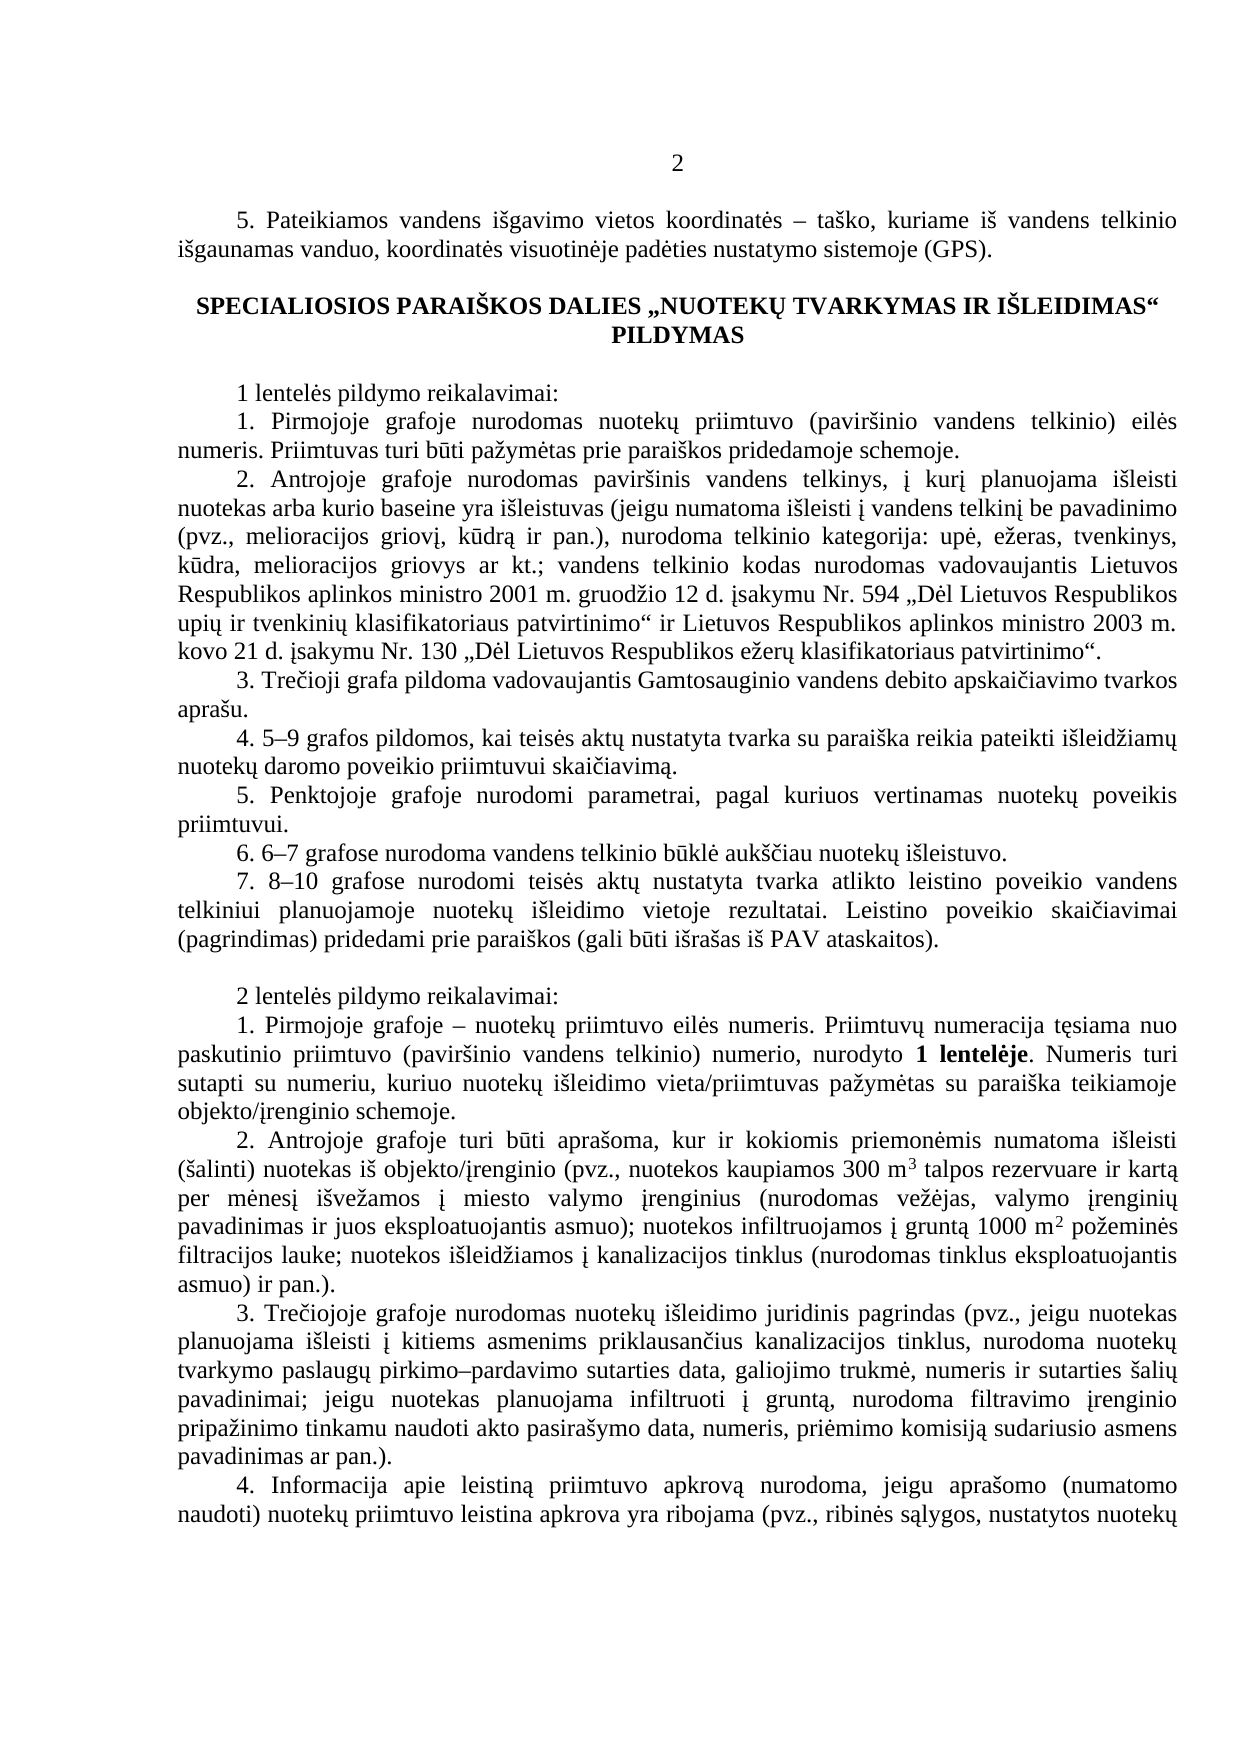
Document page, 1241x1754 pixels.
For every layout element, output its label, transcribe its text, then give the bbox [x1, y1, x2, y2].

text 2. antrojoje grafoje nurodomas paviršinis vandens telkinys, į kurį planuojama išleisti nuotekas arba kurio baseine yra išleistuvas (jeigu numatoma išleisti į vandens telkinį be pavadinimo (pvz., melioracijos griovį, kūdrą ir pan.), nurodoma telkinio kategorija: upė, ežeras, tvenkinys, kūdra, melioracijos griovys ar kt.; vandens telkinio kodas nurodomas vadovaujantis Lietuvos Respublikos aplinkos ministro 2001 m. gruodžio 12 d. įsakymu Nr. 594 „Dėl Lietuvos Respublikos upių ir tvenkinių klasifikatoriaus patvirtinimo“ ir Lietuvos Respublikos aplinkos ministro 2003 m. kovo 21 d. įsakymu Nr. 130 „Dėl Lietuvos Respublikos ežerų klasifikatoriaus patvirtinimo“. [177, 464, 1178, 665]
text 1 lentelės pildymo reikalavimai: [177, 378, 1178, 406]
text 5. Pateikiamos vandens išgavimo vietos koordinatės – taško, kuriame iš vandens telkinio išgaunamas vanduo, koordinatės visuotinėje padėties nustatymo sistemoje (GPS). [177, 205, 1178, 263]
text SPECIALIOSIOS PARAIŠKOS DALIES „NUOTEKŲ TVARKYMAS IR IŠLEIDIMAS“ PILDYMAS [177, 291, 1178, 349]
text 3. trečiojoje grafoje nurodomas nuotekų išleidimo juridinis pagrindas (pvz., jeigu nuotekas planuojama išleisti į kitiems asmenims priklausančius kanalizacijos tinklus, nurodoma nuotekų tvarkymo paslaugų pirkimo–pardavimo sutarties data, galiojimo trukmė, numeris ir sutarties šalių pavadinimai; jeigu nuotekas planuojama infiltruoti į gruntą, nurodoma filtravimo įrenginio pripažinimo tinkamu naudoti akto pasirašymo data, numeris, priėmimo komisiją sudariusio asmens pavadinimas ar pan.). [177, 1298, 1178, 1470]
text 5. penktojoje grafoje nurodomi parametrai, pagal kuriuos vertinamas nuotekų poveikis priimtuvui. [177, 780, 1178, 838]
text 6. 6–7 grafose nurodoma vandens telkinio būklė aukščiau nuotekų išleistuvo. [177, 838, 1178, 866]
text 2 lentelės pildymo reikalavimai: [177, 981, 1178, 1010]
text 7. 8–10 grafose nurodomi teisės aktų nustatyta tvarka atlikto leistino poveikio vandens telkiniui planuojamoje nuotekų išleidimo vietoje rezultatai. Leistino poveikio skaičiavimai (pagrindimas) pridedami prie paraiškos (gali būti išrašas iš PAV ataskaitos). [177, 866, 1178, 953]
text 1. Pirmojoje grafoje nurodomas nuotekų priimtuvo (paviršinio vandens telkinio) eilės numeris. Priimtuvas turi būti pažymėtas prie paraiškos pridedamoje schemoje. [177, 406, 1178, 464]
text 1. pirmojoje grafoje – nuotekų priimtuvo eilės numeris. Priimtuvų numeracija tęsiama nuo paskutinio priimtuvo (paviršinio vandens telkinio) numerio, nurodyto 1 lentelėje. Numeris turi sutapti su numeriu, kuriuo nuotekų išleidimo vieta/priimtuvas pažymėtas su paraiška teikiamoje objekto/įrenginio schemoje. [177, 1010, 1178, 1125]
text 4. informacija apie leistiną priimtuvo apkrovą nurodoma, jeigu aprašomo (numatomo naudoti) nuotekų priimtuvo leistina apkrova yra ribojama (pvz., ribinės sąlygos, nustatytos nuotekų [177, 1470, 1178, 1528]
text 2. antrojoje grafoje turi būti aprašoma, kur ir kokiomis priemonėmis numatoma išleisti (šalinti) nuotekas iš objekto/įrenginio (pvz., nuotekos kaupiamos 300 m3 talpos rezervuare ir kartą per mėnesį išvežamos į miesto valymo įrenginius (nurodomas vežėjas, valymo įrenginių pavadinimas ir juos eksploatuojantis asmuo); nuotekos infiltruojamos į gruntą 1000 m2 požeminės filtracijos lauke; nuotekos išleidžiamos į kanalizacijos tinklus (nurodomas tinklus eksploatuojantis asmuo) ir pan.). [177, 1125, 1178, 1298]
text 4. 5–9 grafos pildomos, kai teisės aktų nustatyta tvarka su paraiška reikia pateikti išleidžiamų nuotekų daromo poveikio priimtuvui skaičiavimą. [177, 723, 1178, 780]
text 3. trečioji grafa pildoma vadovaujantis Gamtosauginio vandens debito apskaičiavimo tvarkos aprašu. [177, 665, 1178, 723]
